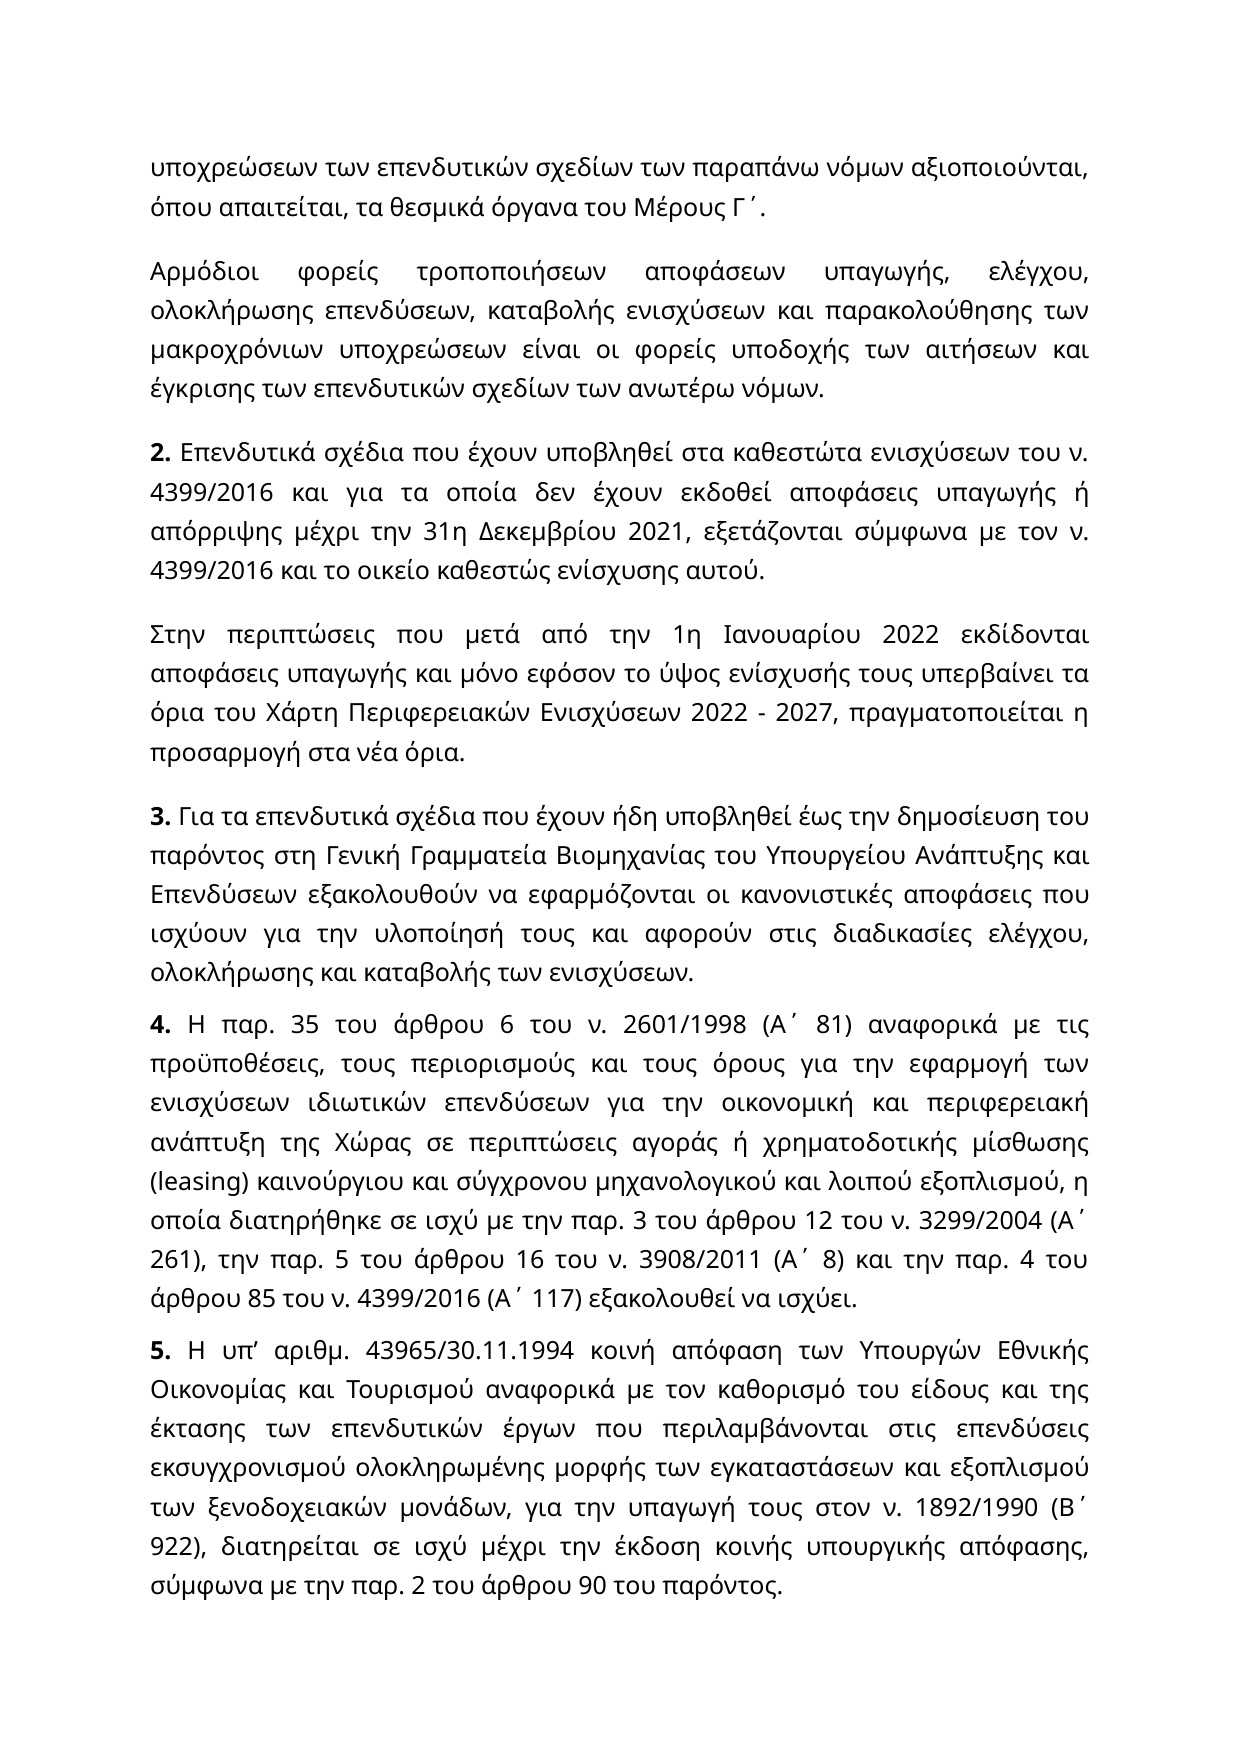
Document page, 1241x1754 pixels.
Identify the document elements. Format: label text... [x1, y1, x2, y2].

text 3. Για τα επενδυτικά σχέδια που έχουν ήδη υποβληθεί έως την δημοσίευση του παρόντος στη Γενική Γραμματεία Βιομηχανίας του Υπουργείου Ανάπτυξης και Επενδύσεων εξακολουθούν να εφαρμόζονται οι κανονιστικές αποφάσεις που ισχύουν για την υλοποίησή τους και αφορούν στις διαδικασίες ελέγχου, ολοκλήρωσης και καταβολής των ενισχύσεων. [150, 798, 1090, 989]
text 2. Επενδυτικά σχέδια που έχουν υποβληθεί στα καθεστώτα ενισχύσεων του ν. 4399/2016 και για τα οποία δεν έχουν εκδοθεί αποφάσεις υπαγωγής ή απόρριψης μέχρι την 31η Δεκεμβρίου 2021, εξετάζονται σύμφωνα με τον ν. 4399/2016 και το οικείο καθεστώς ενίσχυσης αυτού. [150, 435, 1090, 587]
text Αρμόδιοι φορείς τροποποιήσεων αποφάσεων υπαγωγής, ελέγχου, ολοκλήρωσης επενδύσεων, καταβολής ενισχύσεων και παρακολούθησης των μακροχρόνιων υποχρεώσεων είναι οι φορείς υποδοχής των αιτήσεων και έγκρισης των επενδυτικών σχεδίων των ανωτέρω νόμων. [150, 253, 1090, 405]
text Στην περιπτώσεις που μετά από την 1η Ιανουαρίου 2022 εκδίδονται αποφάσεις υπαγωγής και μόνο εφόσον το ύψος ενίσχυσής τους υπερβαίνει τα όρια του Χάρτη Περιφερειακών Ενισχύσεων 2022 - 2027, πραγματοποιείται η προσαρμογή στα νέα όρια. [150, 617, 1090, 768]
text 4. H παρ. 35 του άρθρου 6 του ν. 2601/1998 (Α΄ 81) αναφορικά με τις προϋποθέσεις, τους περιορισμούς και τους όρους για την εφαρμογή των ενισχύσεων ιδιωτικών επενδύσεων για την οικονομική και περιφερειακή ανάπτυξη της Χώρας σε περιπτώσεις αγοράς ή χρηματοδοτικής μίσθωσης (leasing) καινούργιου και σύγχρονου μηχανολογικού και λοιπού εξοπλισμού, η οποία διατηρήθηκε σε ισχύ με την παρ. 3 του άρθρου 12 του ν. 3299/2004 (Α΄ 261), την παρ. 5 του άρθρου 16 του ν. 3908/2011 (Α΄ 8) και την παρ. 4 του άρθρου 85 του ν. 4399/2016 (Α΄ 117) εξακολουθεί να ισχύει. [150, 1007, 1090, 1315]
text υποχρεώσεων των επενδυτικών σχεδίων των παραπάνω νόμων αξιοποιούνται, όπου απαιτείται, τα θεσμικά όργανα του Μέρους Γ΄. [150, 150, 1090, 223]
text 5. H υπ’ αριθμ. 43965/30.11.1994 κοινή απόφαση των Υπουργών Εθνικής Οικονομίας και Τουρισμού αναφορικά με τον καθορισμό του είδους και της έκτασης των επενδυτικών έργων που περιλαμβάνονται στις επενδύσεις εκσυγχρονισμού ολοκληρωμένης μορφής των εγκαταστάσεων και εξοπλισμού των ξενοδοχειακών μονάδων, για την υπαγωγή τους στον ν. 1892/1990 (Β΄ 922), διατηρείται σε ισχύ μέχρι την έκδοση κοινής υπουργικής απόφασης, σύμφωνα με την παρ. 2 του άρθρου 90 του παρόντος. [150, 1332, 1090, 1602]
